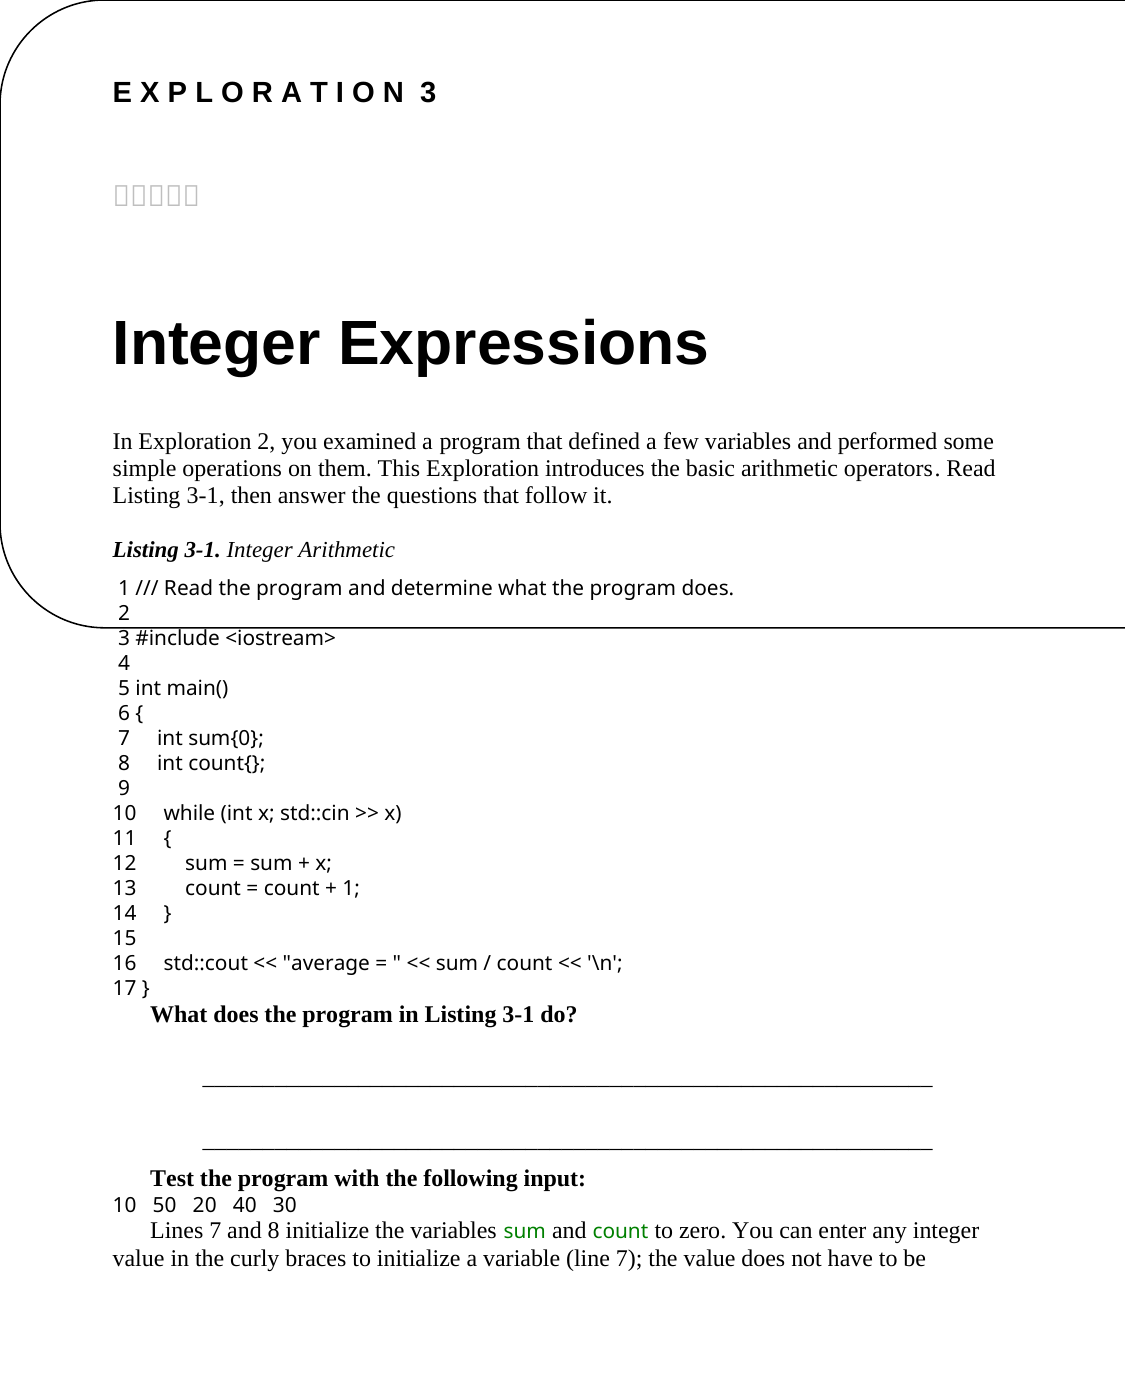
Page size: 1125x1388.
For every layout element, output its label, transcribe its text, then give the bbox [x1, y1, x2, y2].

list _____________________________________________________________ [202, 1063, 1012, 1090]
text 4 [112, 651, 997, 676]
text 9 [112, 776, 997, 801]
text In Exploration 2, you examined a program that defined a few variables and performed some simple operations on them. This Exploration introduces the basic arithmetic operators. Read Listing 3-1, then answer the questions that follow it. [112, 428, 1012, 509]
title Integer Expressions [112, 306, 1012, 378]
text 7 int sum{0}; [112, 726, 997, 751]
list _____________________________________________________________ [202, 1126, 1012, 1153]
text 12 sum = sum + x; [112, 851, 997, 876]
text Lines 7 and 8 initialize the variables sum and count to zero. You can enter any integer value in the curly braces to initialize a variable (line 7); the value does not have to be [112, 1217, 1012, 1271]
text What does the program in Listing 3-1 do? [112, 1001, 1012, 1028]
text 1 /// Read the program and determine what the program does. [112, 576, 997, 601]
text 14 } [112, 901, 997, 926]
text 5 int main() [112, 676, 997, 701]
text 2 [112, 601, 997, 626]
text 6 { [112, 701, 997, 726]
text 10 50 20 40 30 [112, 1192, 997, 1217]
text 17 } [112, 976, 997, 1001]
text Test the program with the following input: [112, 1165, 1012, 1192]
text 11 { [112, 826, 997, 851]
text 3 #include <iostream> [112, 629, 997, 651]
text 16 std::cout << "average = " << sum / count << '\n'; [112, 951, 997, 976]
text 13 count = count + 1; [112, 876, 997, 901]
text 15 [112, 926, 997, 951]
text Listing 3-1. Integer Arithmetic [112, 534, 1012, 563]
text 8 int count{}; [112, 751, 997, 776]
text 10 while (int x; std::cin >> x) [112, 801, 997, 826]
